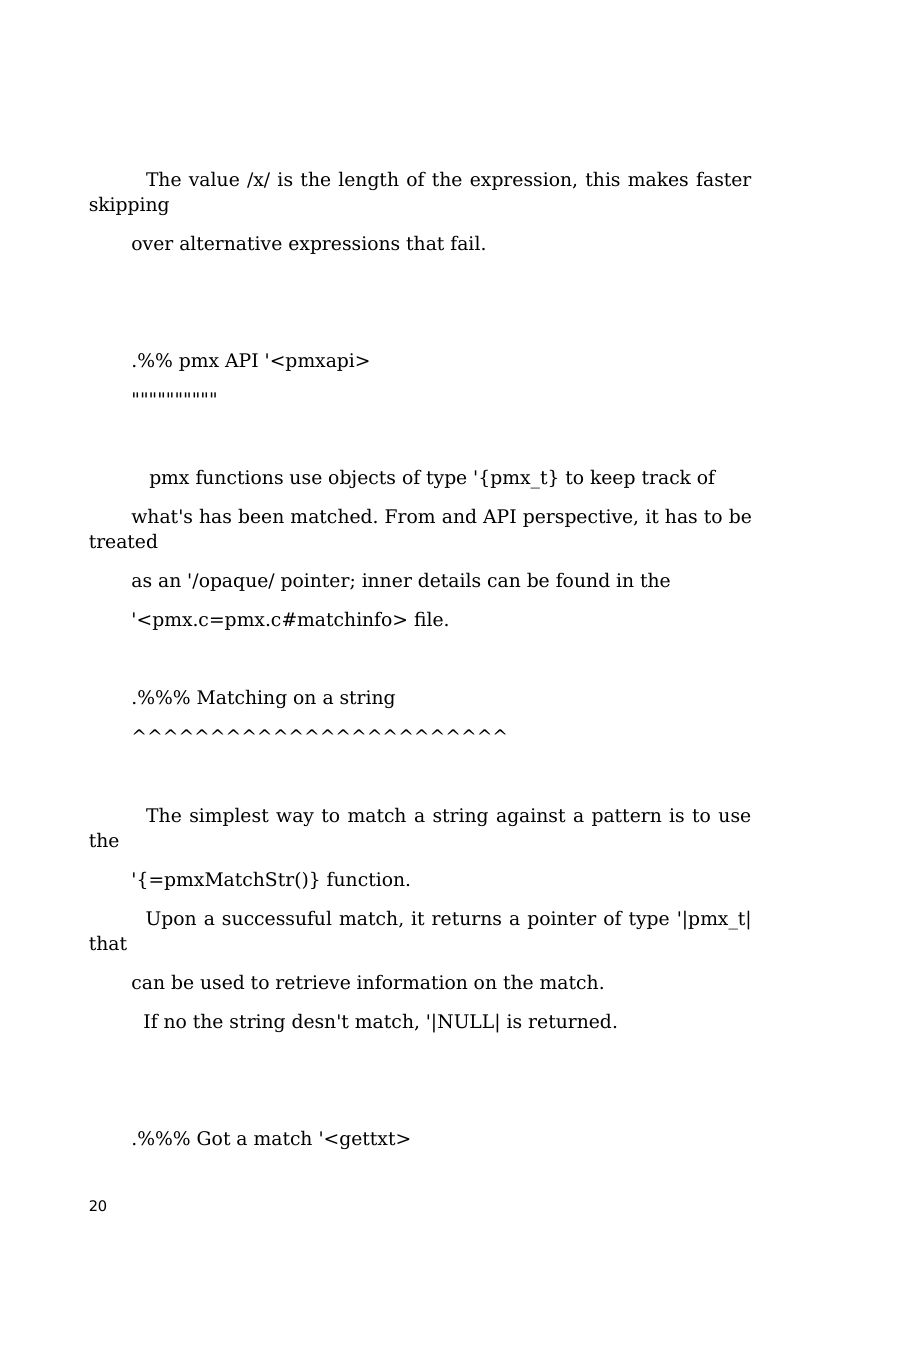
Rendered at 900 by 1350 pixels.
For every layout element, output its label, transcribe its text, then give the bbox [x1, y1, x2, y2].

text """""""""" [88, 389, 752, 411]
text Upon a successuful match, it returns a pointer of type '|pmx_t| that [88, 908, 752, 954]
text pmx functions use objects of type '{pmx_t} to keep track of [88, 467, 752, 489]
text The value /x/ is the length of the expression, this makes faster skipping [88, 169, 752, 216]
text .%%% Got a match '<gettxt> [88, 1128, 752, 1150]
text '<pmx.c=pmx.c#matchinfo> file. [88, 609, 752, 631]
text .%%% Matching on a string [88, 687, 752, 709]
text can be used to retrieve information on the match. [88, 972, 752, 993]
text as an '/opaque/ pointer; inner details can be found in the [88, 570, 752, 592]
text If no the string desn't match, '|NULL| is returned. [88, 1011, 752, 1033]
text what's has been matched. From and API perspective, it has to be treated [88, 506, 752, 553]
text '{=pmxMatchStr()} function. [88, 869, 752, 891]
text The simplest way to match a string against a pattern is to use the [88, 805, 752, 851]
text .%% pmx API '<pmxapi> [88, 350, 752, 372]
text ^^^^^^^^^^^^^^^^^^^^^^^^ [88, 727, 752, 748]
text over alternative expressions that fail. [88, 233, 752, 255]
